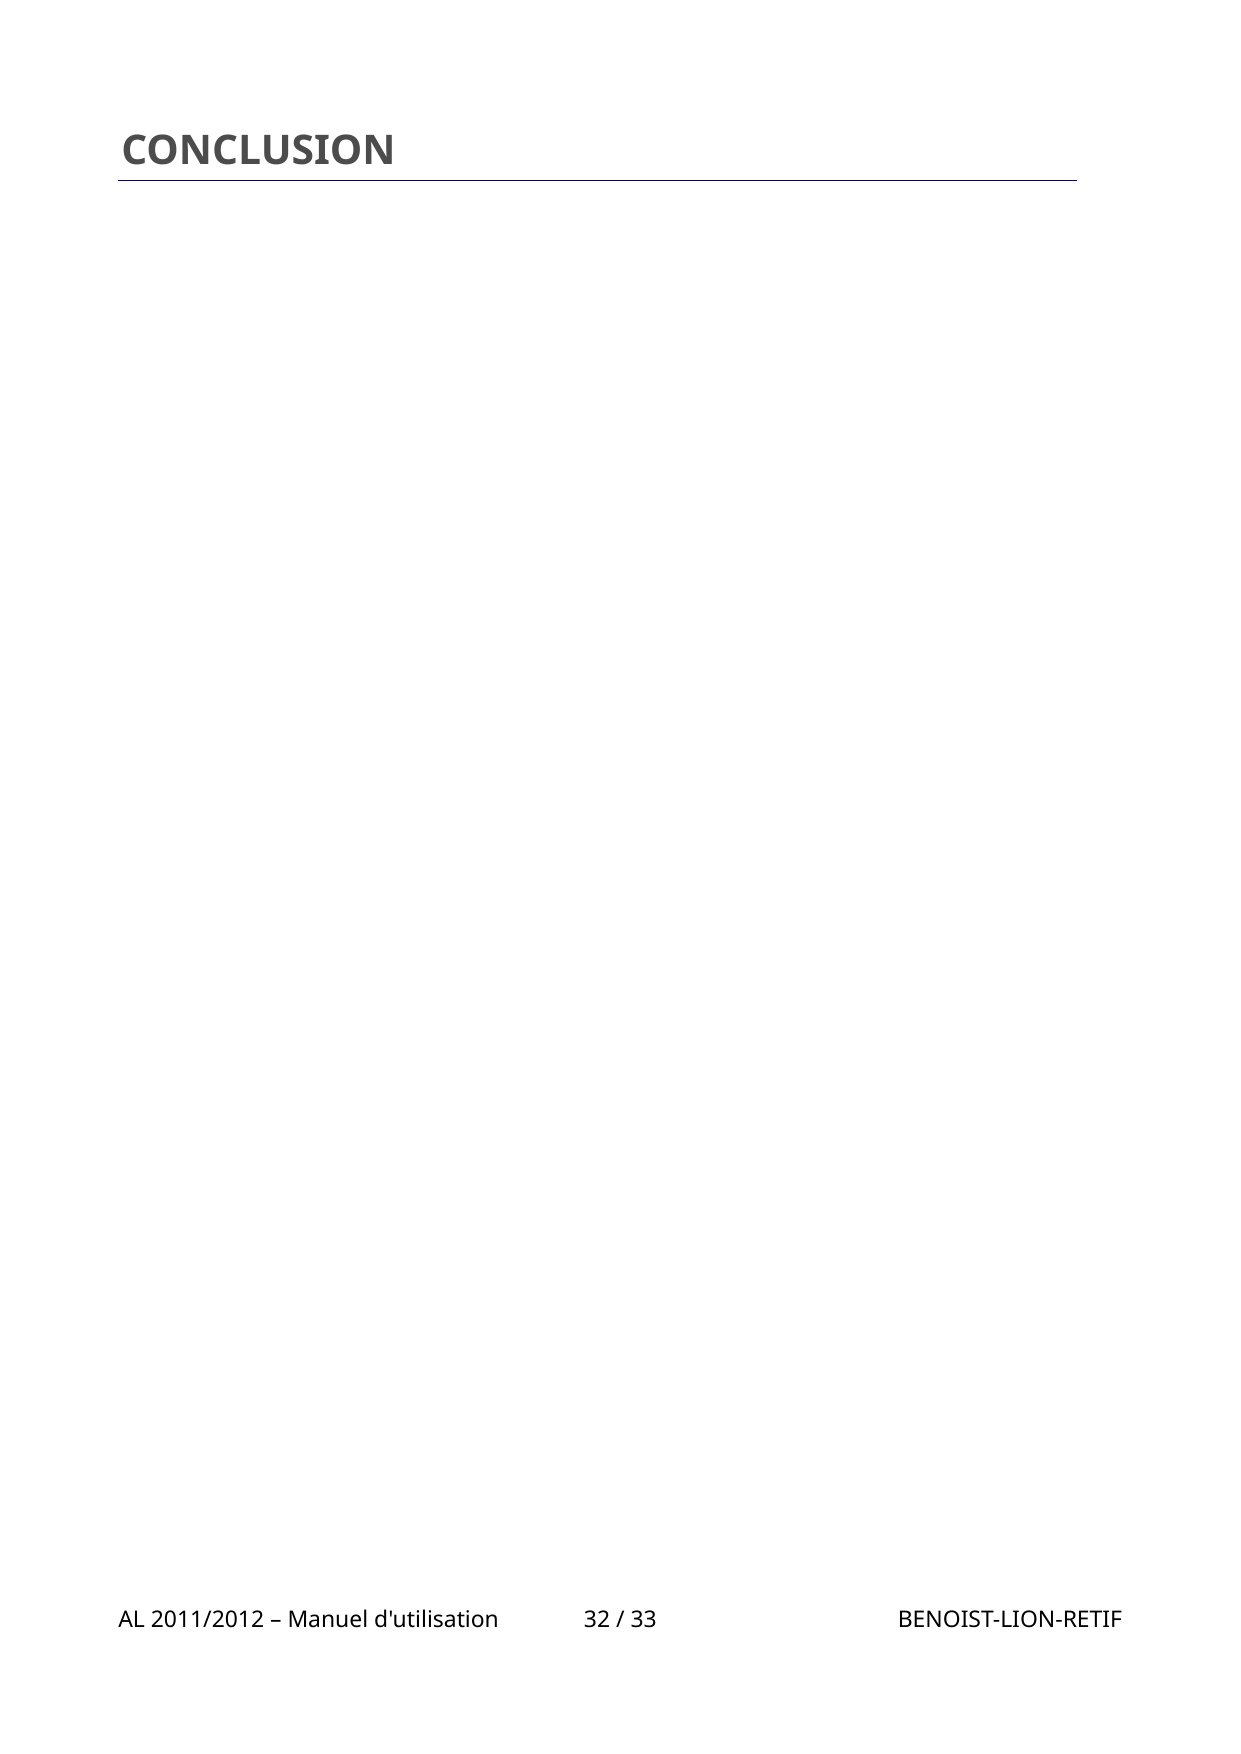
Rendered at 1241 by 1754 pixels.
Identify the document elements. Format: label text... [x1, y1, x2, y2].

subtitle Conclusion [118, 118, 1077, 180]
